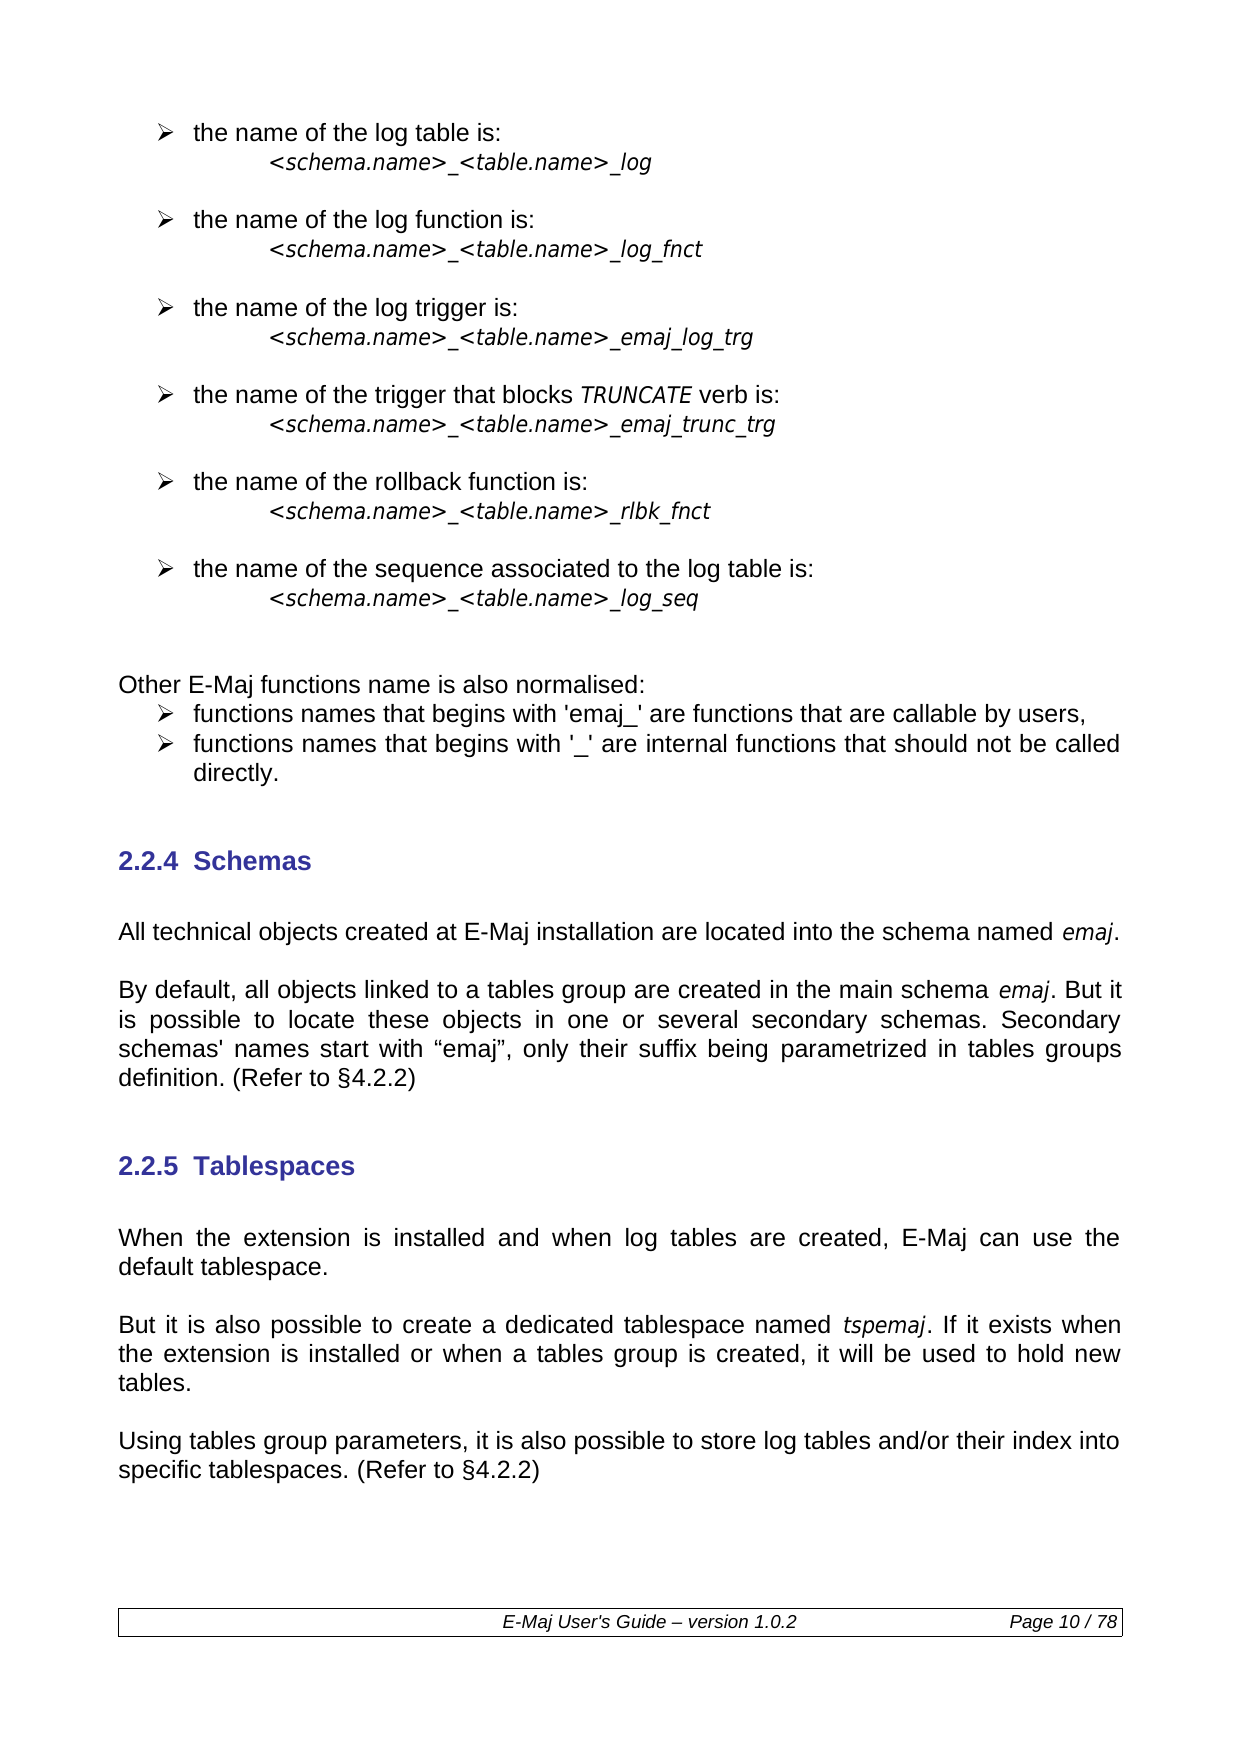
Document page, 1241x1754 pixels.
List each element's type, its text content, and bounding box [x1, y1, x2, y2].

list the name of the log function is: <schema.name>_<table.name>_log_fnct [156, 205, 1122, 263]
text When the extension is installed and when log tables are created, E-Maj can use the default tablespace. [118, 1222, 1122, 1281]
list the name of the sequence associated to the log table is: <schema.name>_<table.name>_log_seq [156, 554, 1122, 612]
list the name of the log table is: <schema.name>_<table.name>_log [156, 118, 1122, 176]
text But it is also possible to create a dedicated tablespace named tspemaj. If it exists when the extension is installed or when a tables group is created, it will be used to hold new tables. [118, 1309, 1122, 1397]
text By default, all objects linked to a tables group are created in the main schema emaj. But it is possible to locate these objects in one or several secondary schemas. Secondary schemas' names start with “emaj”, only their suffix being parametrized in tables groups definition. (Refer to §4.2.2) [118, 975, 1122, 1092]
list the name of the trigger that blocks TRUNCATE verb is: <schema.name>_<table.name>_emaj_trunc_trg [156, 380, 1122, 438]
list functions names that begins with '_' are internal functions that should not be called directly. [156, 728, 1122, 787]
subtitle Tablespaces [118, 1150, 1122, 1181]
list functions names that begins with 'emaj_' are functions that are callable by users, [156, 699, 1122, 728]
list the name of the log trigger is: <schema.name>_<table.name>_emaj_log_trg [156, 292, 1122, 351]
text All technical objects created at E-Maj installation are located into the schema named emaj. [118, 917, 1122, 946]
text Using tables group parameters, it is also possible to store log tables and/or their index into specific tablespaces. (Refer to §4.2.2) [118, 1426, 1122, 1484]
subtitle Schemas [118, 845, 1122, 876]
text Other E-Maj functions name is also normalised: [118, 670, 1122, 699]
list the name of the rollback function is: <schema.name>_<table.name>_rlbk_fnct [156, 467, 1122, 525]
